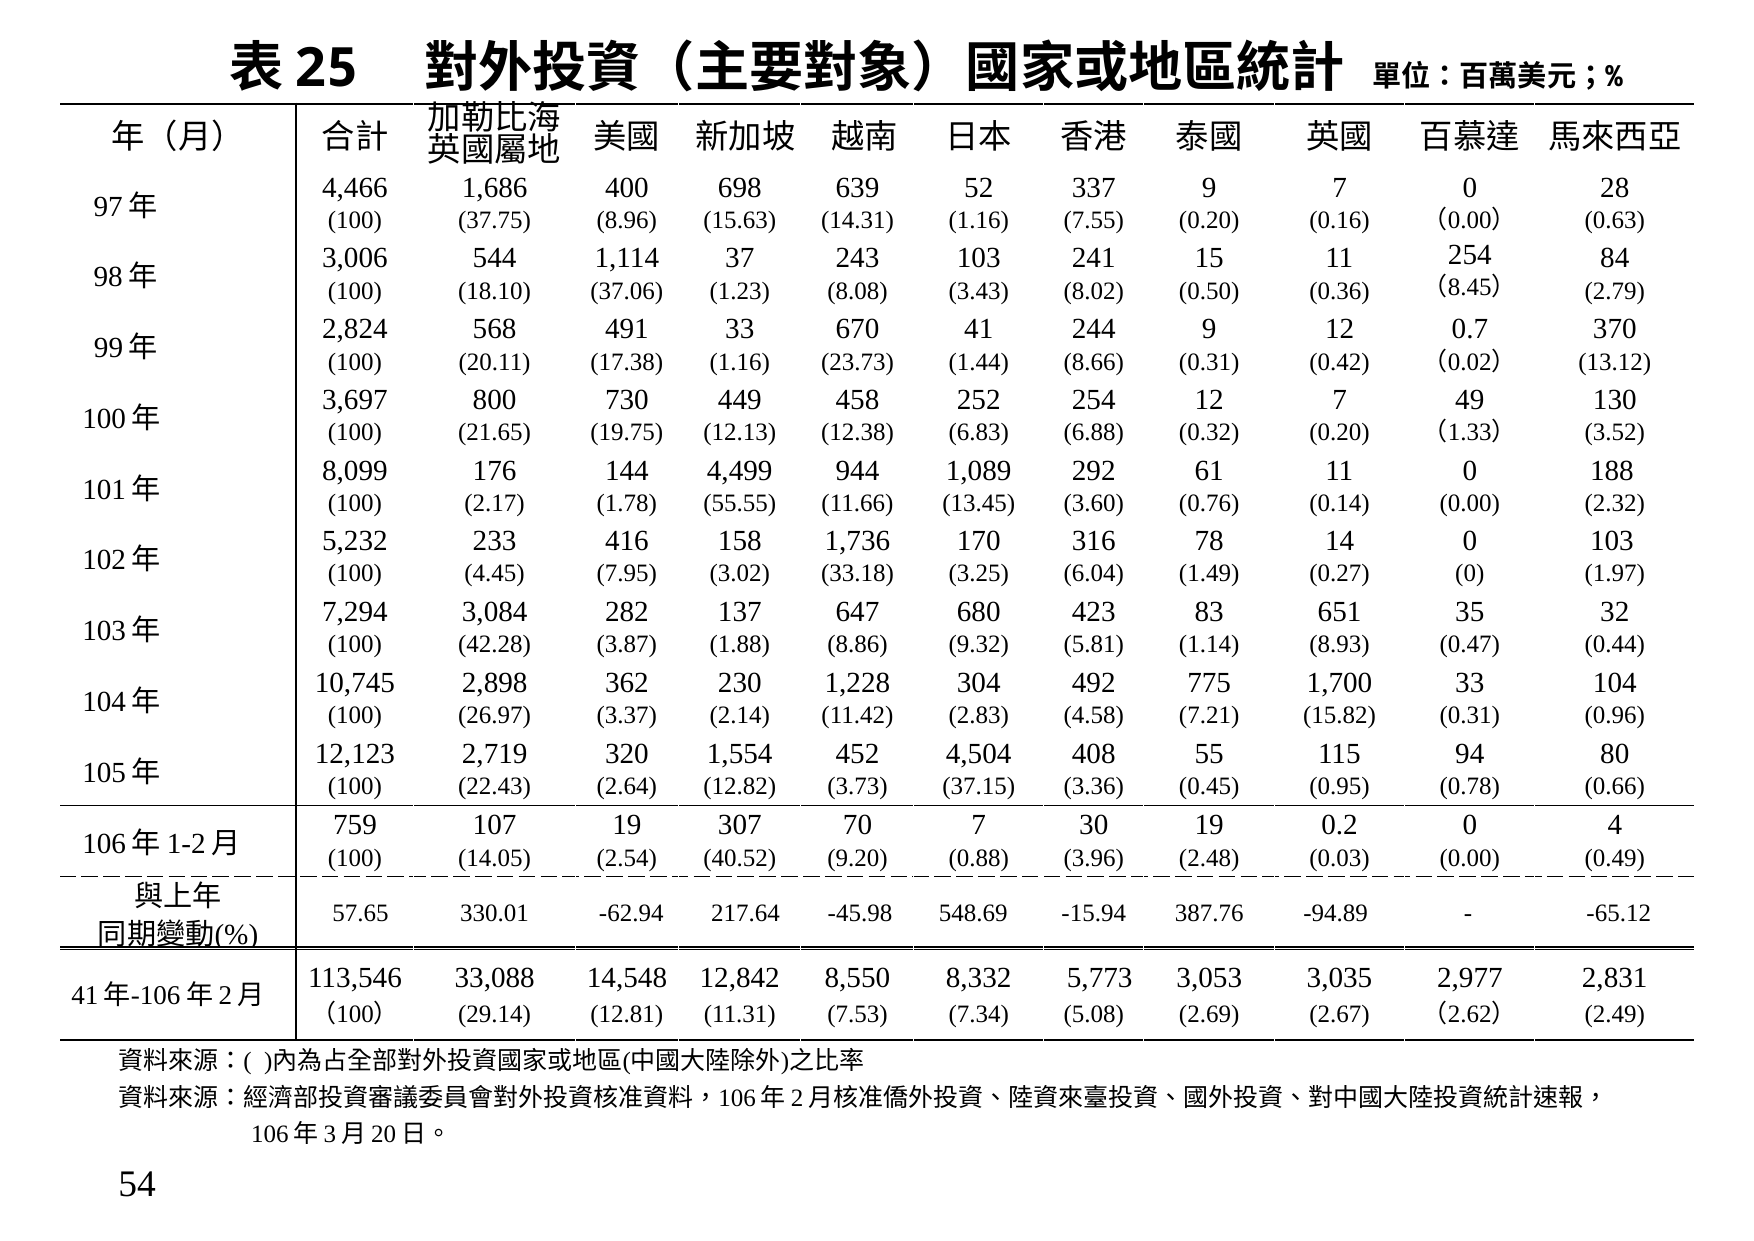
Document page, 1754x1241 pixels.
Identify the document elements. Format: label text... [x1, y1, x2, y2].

table_cell 730 (19.75) [576, 381, 678, 451]
table_cell 104年 [60, 663, 295, 734]
table_cell 3,035 (2.67) [1275, 950, 1404, 1039]
table_cell 158 (3.02) [679, 521, 800, 592]
table_cell -15.94 [1044, 876, 1143, 946]
table_cell 1,228 (11.42) [801, 663, 913, 734]
table_cell 115 (0.95) [1275, 734, 1404, 805]
table_cell 492 (4.58) [1044, 663, 1143, 734]
table_cell 80 (0.66) [1535, 734, 1694, 805]
table_cell 30 (3.96) [1044, 806, 1143, 876]
table_header 合計 [297, 105, 413, 167]
table_cell 9 (0.20) [1144, 168, 1274, 238]
table_cell 55 (0.45) [1144, 734, 1274, 805]
table_cell -62.94 [576, 876, 678, 946]
table_cell 12,842 (11.31) [679, 950, 800, 1039]
table_cell 4,466 (100) [297, 168, 413, 238]
table_cell 0 (0) [1405, 521, 1534, 592]
table_cell 49 （1.33） [1405, 381, 1534, 451]
table_cell 241 (8.02) [1044, 239, 1143, 309]
table_cell 7,294 (100) [297, 592, 413, 663]
table_cell 316 (6.04) [1044, 521, 1143, 592]
table_cell 233 (4.45) [414, 521, 575, 592]
table_cell 1,114 (37.06) [576, 239, 678, 309]
table_cell 452 (3.73) [801, 734, 913, 805]
table_cell 320 (2.64) [576, 734, 678, 805]
table_header 新加坡 [679, 105, 800, 167]
table_cell 10,745 (100) [297, 663, 413, 734]
table_cell 3,053 (2.69) [1144, 950, 1274, 1039]
table_cell 97年 [60, 168, 295, 238]
table_cell 458 (12.38) [801, 381, 913, 451]
table_cell 0.7 （0.02） [1405, 310, 1534, 380]
table_cell 83 (1.14) [1144, 592, 1274, 663]
table_cell 107 (14.05) [414, 806, 575, 876]
table_cell 103 (1.97) [1535, 521, 1694, 592]
table_cell 0.2 (0.03) [1275, 806, 1404, 876]
table_cell 41 (1.44) [914, 310, 1043, 380]
table_cell 103年 [60, 592, 295, 663]
table_cell 1,554 (12.82) [679, 734, 800, 805]
table_cell 106年1-2月 [60, 806, 295, 876]
table_cell 254 （8.45） [1405, 239, 1534, 309]
table_cell 11 (0.14) [1275, 452, 1404, 521]
table_cell 254 (6.88) [1044, 381, 1143, 451]
table_header 香港 [1044, 105, 1143, 167]
table_cell 105年 [60, 734, 295, 805]
table_cell 57.65 [297, 876, 413, 946]
table_cell -94.89 [1275, 876, 1404, 946]
table_cell 99年 [60, 310, 295, 380]
table_cell 4,499 (55.55) [679, 452, 800, 521]
table_cell 15 (0.50) [1144, 239, 1274, 309]
table_cell 176 (2.17) [414, 452, 575, 521]
table_cell 759 (100) [297, 806, 413, 876]
table_cell 4,504 (37.15) [914, 734, 1043, 805]
table_cell 33 (0.31) [1405, 663, 1534, 734]
table_cell 3,084 (42.28) [414, 592, 575, 663]
table_header 加勒比海 英國屬地 [414, 105, 575, 167]
text 資料來源：經濟部投資審議委員會對外投資核准資料，106年2月核准僑外投資、陸資來臺投資、國外投資、對中國大陸投資統計速報，106年3月20日。 [118, 1077, 1636, 1149]
table_cell 12 (0.42) [1275, 310, 1404, 380]
table_cell 170 (3.25) [914, 521, 1043, 592]
table_cell 4 (0.49) [1535, 806, 1694, 876]
table_cell 19 (2.54) [576, 806, 678, 876]
table_cell 130 (3.52) [1535, 381, 1694, 451]
table_cell 400 (8.96) [576, 168, 678, 238]
text 資料來源：( )內為占全部對外投資國家或地區(中國大陸除外)之比率 [118, 1041, 1636, 1077]
table_cell 52 (1.16) [914, 168, 1043, 238]
table_cell 94 (0.78) [1405, 734, 1534, 805]
table_cell 370 (13.12) [1535, 310, 1694, 380]
table_header 泰國 [1144, 105, 1274, 167]
table_cell 0 (0.00) [1405, 806, 1534, 876]
table_cell 32 (0.44) [1535, 592, 1694, 663]
table_cell 2,977 （2.62） [1405, 950, 1534, 1039]
table_cell 12 (0.32) [1144, 381, 1274, 451]
table_cell 33 (1.16) [679, 310, 800, 380]
table_cell 7 (0.20) [1275, 381, 1404, 451]
table_cell 41年-106年2月 [60, 950, 295, 1039]
table_cell 33,088 (29.14) [414, 950, 575, 1039]
table_cell 9 (0.31) [1144, 310, 1274, 380]
table_cell 387.76 [1144, 876, 1274, 946]
table_cell 7 (0.16) [1275, 168, 1404, 238]
table_cell 449 (12.13) [679, 381, 800, 451]
table_header 日本 [914, 105, 1043, 167]
table_cell 103 (3.43) [914, 239, 1043, 309]
table_cell 35 (0.47) [1405, 592, 1534, 663]
table_cell 491 (17.38) [576, 310, 678, 380]
table_cell 37 (1.23) [679, 239, 800, 309]
table_cell 8,550 (7.53) [801, 950, 913, 1039]
table_header 越南 [801, 105, 913, 167]
table_cell 101年 [60, 452, 295, 521]
table_cell 330.01 [414, 876, 575, 946]
table_cell 944 (11.66) [801, 452, 913, 521]
table_cell 2,898 (26.97) [414, 663, 575, 734]
table_cell 8,332 (7.34) [914, 950, 1043, 1039]
table_cell 544 (18.10) [414, 239, 575, 309]
table_cell 61 (0.76) [1144, 452, 1274, 521]
table_cell 1,736 (33.18) [801, 521, 913, 592]
table_cell 416 (7.95) [576, 521, 678, 592]
table_cell 800 (21.65) [414, 381, 575, 451]
table_cell 3,697 (100) [297, 381, 413, 451]
table_cell 337 (7.55) [1044, 168, 1143, 238]
table_cell 8,099 (100) [297, 452, 413, 521]
table_cell 647 (8.86) [801, 592, 913, 663]
table_cell 7 (0.88) [914, 806, 1043, 876]
table_cell 2,831 (2.49) [1535, 950, 1694, 1039]
table_cell 11 (0.36) [1275, 239, 1404, 309]
table_cell 292 (3.60) [1044, 452, 1143, 521]
table_cell 548.69 [914, 876, 1043, 946]
table_cell 362 (3.37) [576, 663, 678, 734]
table_cell 408 (3.36) [1044, 734, 1143, 805]
table_cell 12,123 (100) [297, 734, 413, 805]
table_cell 252 (6.83) [914, 381, 1043, 451]
table_cell 698 (15.63) [679, 168, 800, 238]
table_cell 100年 [60, 381, 295, 451]
table_cell 14,548 (12.81) [576, 950, 678, 1039]
table_header 馬來西亞 [1535, 105, 1694, 167]
table_cell 230 (2.14) [679, 663, 800, 734]
table_cell 19 (2.48) [1144, 806, 1274, 876]
table_header 百慕達 [1405, 105, 1534, 167]
table_cell 423 (5.81) [1044, 592, 1143, 663]
table_cell 5,773 (5.08) [1044, 950, 1143, 1039]
table_cell 1,700 (15.82) [1275, 663, 1404, 734]
table_cell 243 (8.08) [801, 239, 913, 309]
table_cell 14 (0.27) [1275, 521, 1404, 592]
table_cell 78 (1.49) [1144, 521, 1274, 592]
table_header 英國 [1275, 105, 1404, 167]
table_cell 137 (1.88) [679, 592, 800, 663]
table_cell 與上年 同期變動(%) [60, 876, 295, 946]
table_cell 102年 [60, 521, 295, 592]
table_cell 98年 [60, 239, 295, 309]
table_cell 1,686 (37.75) [414, 168, 575, 238]
table_cell 3,006 (100) [297, 239, 413, 309]
table_cell 28 (0.63) [1535, 168, 1694, 238]
table_cell 188 (2.32) [1535, 452, 1694, 521]
table_cell 775 (7.21) [1144, 663, 1274, 734]
table_cell 307 (40.52) [679, 806, 800, 876]
table_cell 639 (14.31) [801, 168, 913, 238]
table_cell 0 （0.00） [1405, 168, 1534, 238]
table_cell 84 (2.79) [1535, 239, 1694, 309]
subtitle 表25 對外投資（主要對象）國家或地區統計 單位：百萬美元；% [118, 24, 1636, 103]
table_cell 651 (8.93) [1275, 592, 1404, 663]
table_cell -45.98 [801, 876, 913, 946]
table_cell 5,232 (100) [297, 521, 413, 592]
table_cell 282 (3.87) [576, 592, 678, 663]
table_cell 144 (1.78) [576, 452, 678, 521]
table_header 年（月） [60, 105, 295, 167]
table_cell - [1405, 876, 1534, 946]
table_cell 104 (0.96) [1535, 663, 1694, 734]
table_cell -65.12 [1535, 876, 1694, 946]
table_cell 244 (8.66) [1044, 310, 1143, 380]
table_cell 670 (23.73) [801, 310, 913, 380]
table_cell 1,089 (13.45) [914, 452, 1043, 521]
table_cell 113,546 （100） [297, 950, 413, 1039]
table_cell 70 (9.20) [801, 806, 913, 876]
table_cell 568 (20.11) [414, 310, 575, 380]
table_cell 0 (0.00) [1405, 452, 1534, 521]
table_header 美國 [576, 105, 678, 167]
table_cell 217.64 [679, 876, 800, 946]
table_cell 2,824 (100) [297, 310, 413, 380]
table_cell 304 (2.83) [914, 663, 1043, 734]
table_cell 2,719 (22.43) [414, 734, 575, 805]
table_cell 680 (9.32) [914, 592, 1043, 663]
